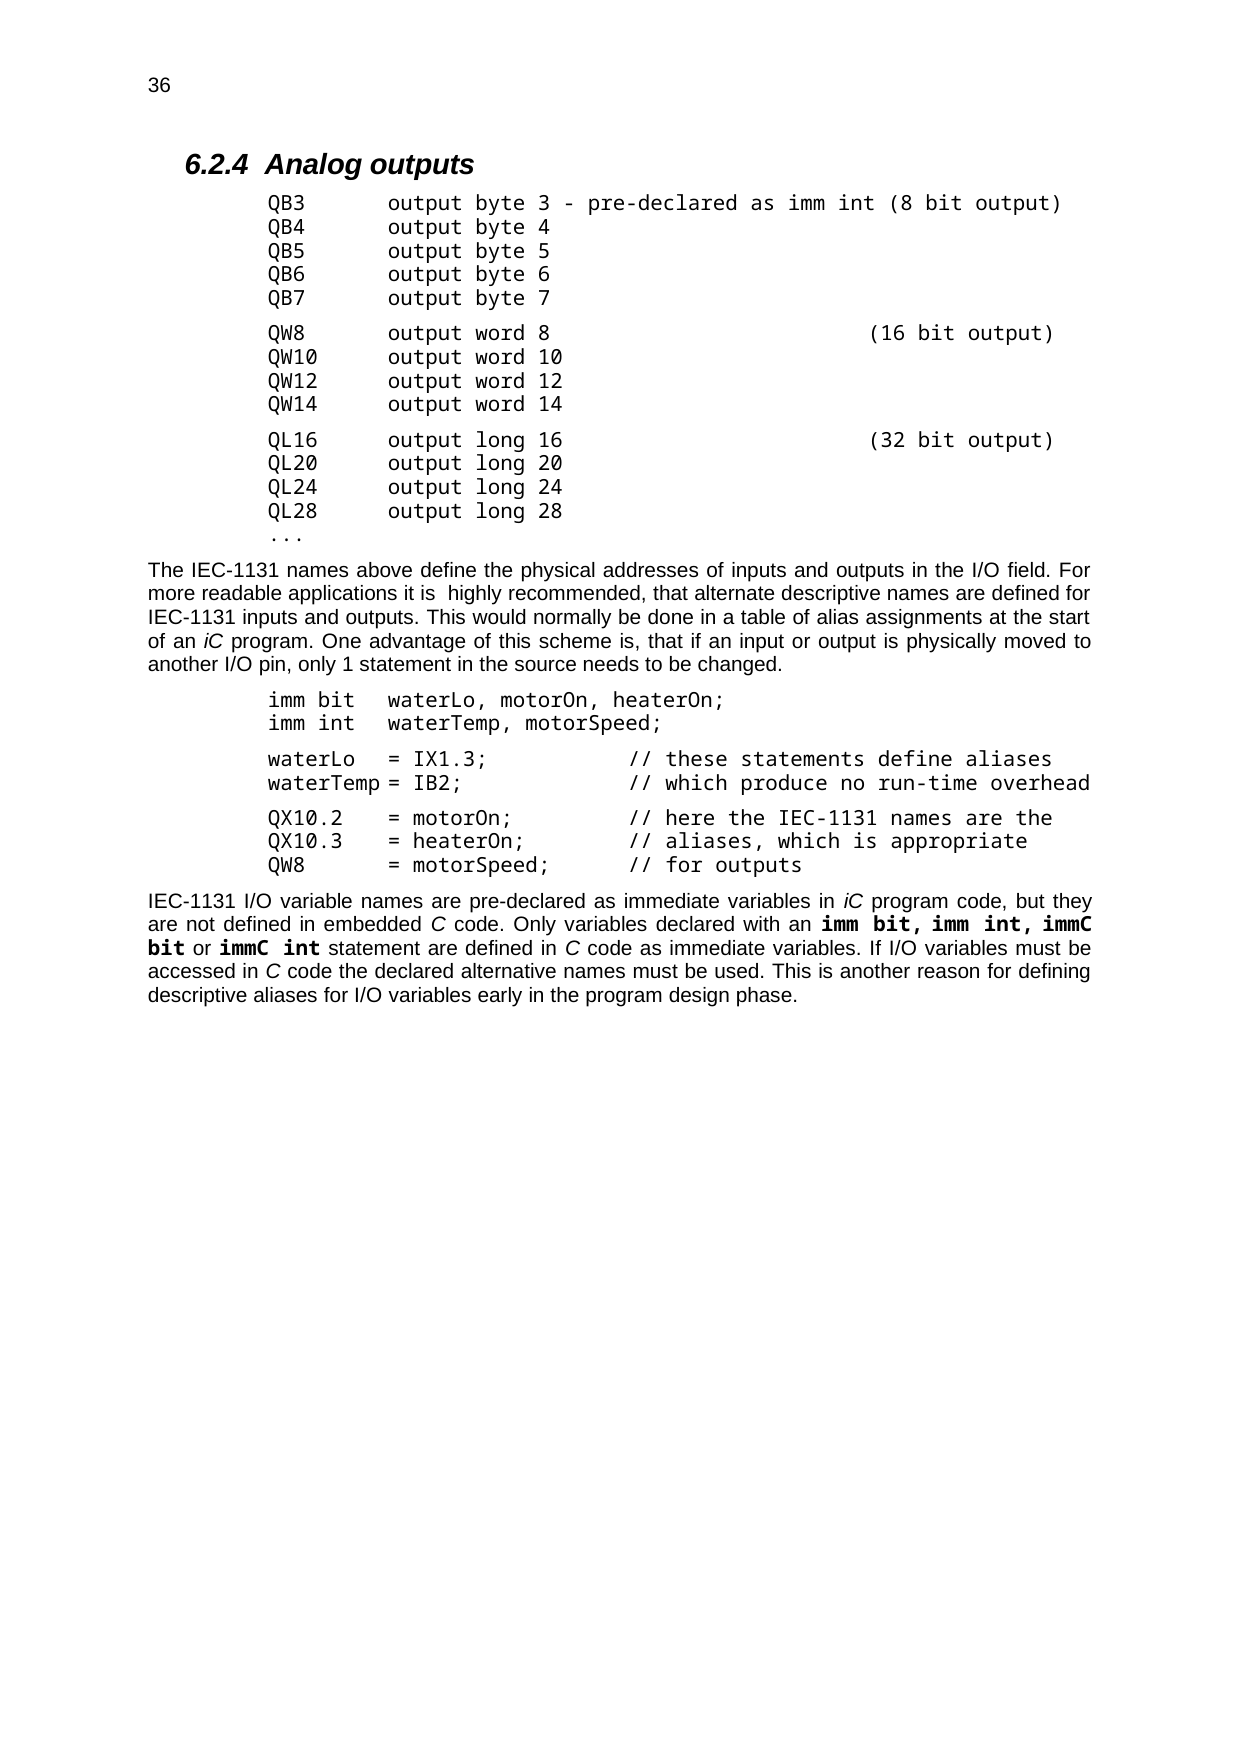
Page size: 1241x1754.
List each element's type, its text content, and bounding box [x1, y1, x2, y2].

subtitle Analog outputs [184, 148, 1092, 180]
text waterLo = IX1.3; // these statements define aliases waterTemp = IB2; // which produce no run-time overhead [268, 747, 1092, 795]
text The IEC-1131 names above define the physical addresses of inputs and outputs in the I/O field. For more readable applications it is highly recommended, that alternate descriptive names are defined for IEC-1131 inputs and outputs. This would normally be done in a table of alias assignments at the start of an iC program. One advantage of this scheme is, that if an input or output is physically moved to another I/O pin, only 1 statement in the source needs to be changed. [148, 558, 1092, 677]
text imm bit waterLo, motorOn, heaterOn; imm int waterTemp, motorSpeed; [268, 688, 1092, 736]
text QW8 output word 8 (16 bit output) QW10 output word 10 QW12 output word 12 QW14 output word 14 [268, 322, 1092, 417]
text QX10.2 = motorOn; // here the IEC-1131 names are the QX10.3 = heaterOn; // aliases, which is appropriate QW8 = motorSpeed; // for outputs [268, 806, 1092, 877]
text QB3 output byte 3 - pre-declared as imm int (8 bit output) QB4 output byte 4 QB5 output byte 5 QB6 output byte 6 QB7 output byte 7 [268, 192, 1092, 310]
text QL16 output long 16 (32 bit output) QL20 output long 20 QL24 output long 24 QL28 output long 28 ... [268, 428, 1092, 547]
text IEC-1131 I/O variable names are pre-declared as immediate variables in iC program code, but they are not defined in embedded C code. Only variables declared with an imm bit, imm int, immC bit or immC int statement are defined in C code as immediate variables. If I/O variables must be accessed in C code the declared alternative names must be used. This is another reason for defining descriptive aliases for I/O variables early in the program design phase. [148, 889, 1092, 1007]
